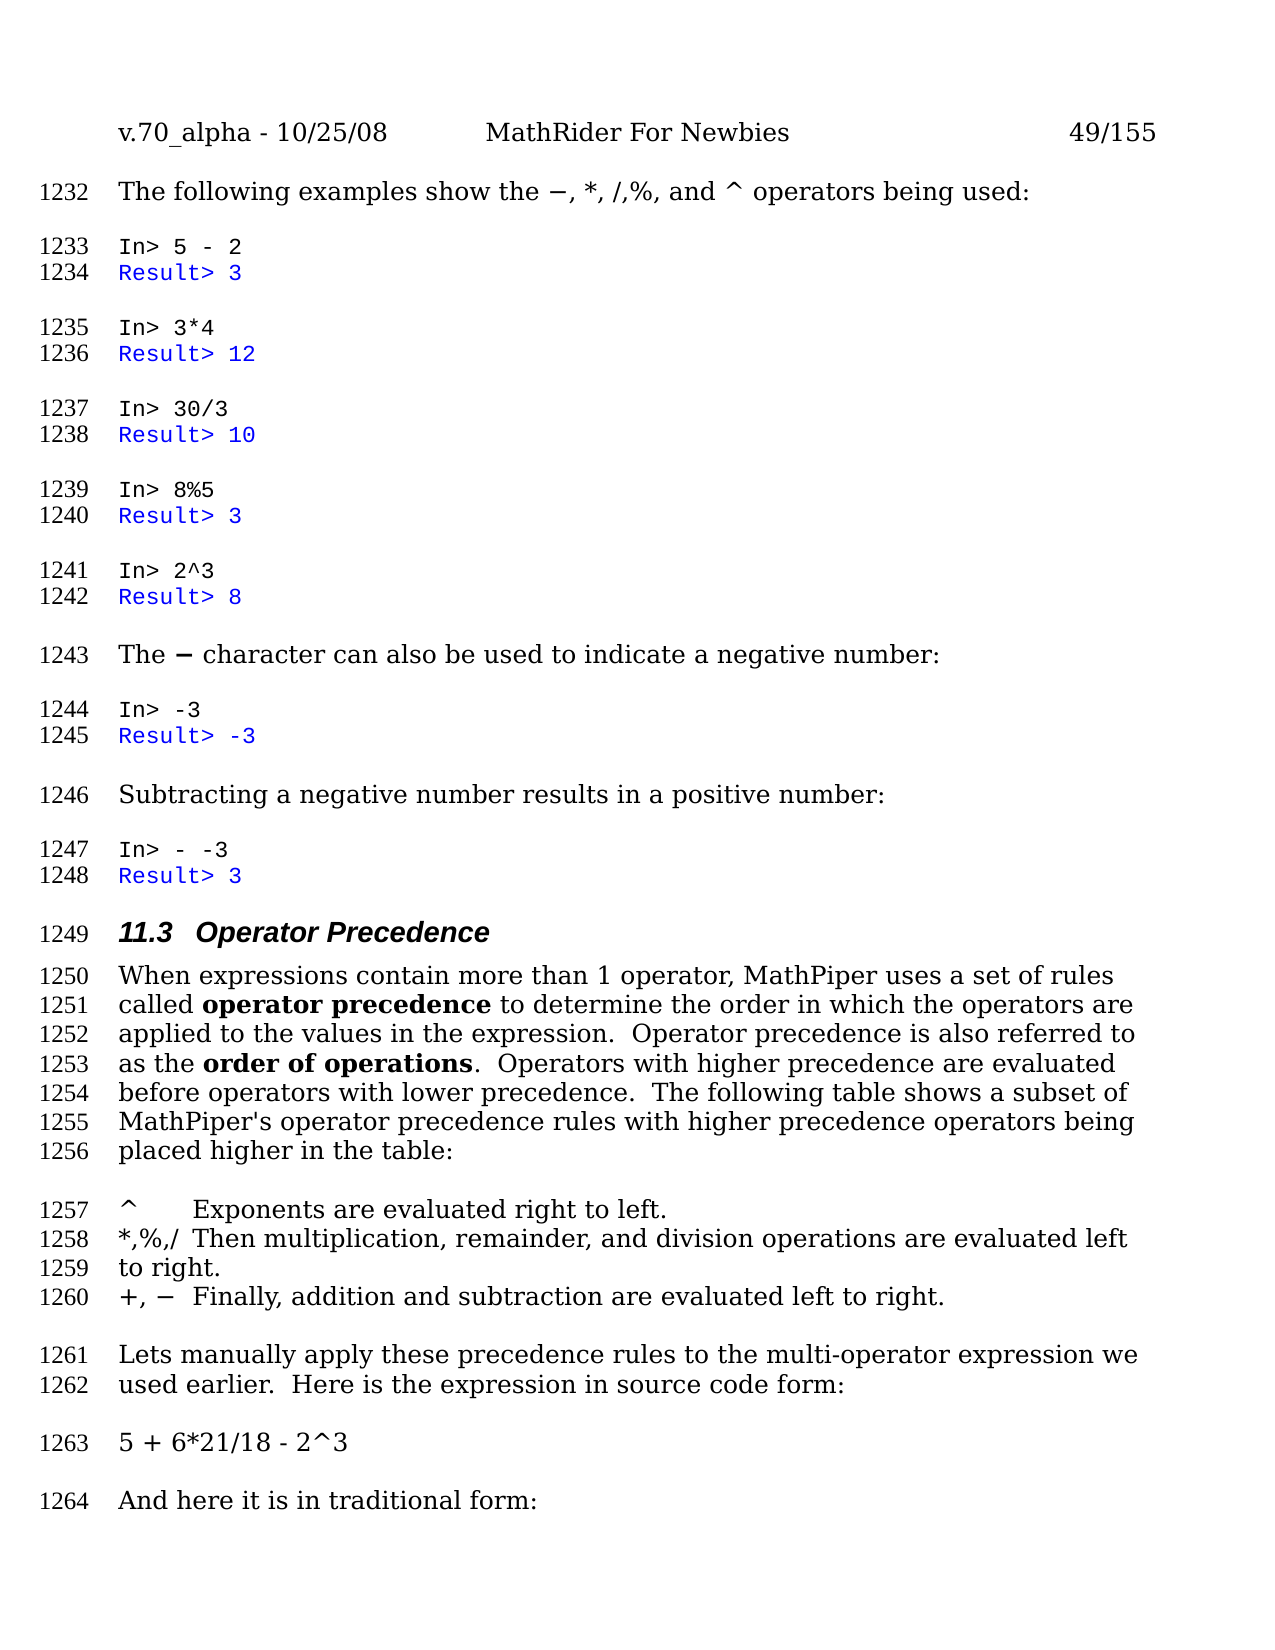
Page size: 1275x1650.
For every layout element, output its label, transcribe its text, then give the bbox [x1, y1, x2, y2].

text In> 30/3 [118, 397, 1157, 423]
text Result> 3 [118, 504, 1157, 530]
text The following examples show the −, *, /,%, and ^ operators being used: [118, 177, 1157, 206]
text In> 8%5 [118, 478, 1157, 504]
text 5 + 6*21/18 - 2^3 [118, 1428, 1157, 1457]
text In> - -3 [118, 838, 1157, 864]
text In> 3*4 [118, 316, 1157, 342]
text The − character can also be used to indicate a negative number: [118, 640, 1157, 670]
text Result> 8 [118, 585, 1157, 611]
text When expressions contain more than 1 operator, MathPiper uses a set of rules called operator precedence to determine the order in which the operators are applied to the values in the expression. Operator precedence is also referred to as the order of operations. Operators with higher precedence are evaluated before operators with lower precedence. The following table shows a subset of MathPiper's operator precedence rules with higher precedence operators being placed higher in the table: [118, 961, 1157, 1166]
text Result> -3 [118, 725, 1157, 751]
text In> 2^3 [118, 559, 1157, 585]
text *,%,/ Then multiplication, remainder, and division operations are evaluated left to right. [118, 1224, 1157, 1282]
text Result> 12 [118, 342, 1157, 368]
text Result> 3 [118, 261, 1157, 287]
text ^ Exponents are evaluated right to left. [118, 1195, 1157, 1224]
text Lets manually apply these precedence rules to the multi-operator expression we used earlier. Here is the expression in source code form: [118, 1341, 1157, 1399]
subtitle Operator Precedence [118, 915, 1157, 949]
text Result> 3 [118, 864, 1157, 890]
text Subtracting a negative number results in a positive number: [118, 780, 1157, 809]
text In> 5 - 2 [118, 235, 1157, 261]
text And here it is in traditional form: [118, 1487, 1157, 1516]
text In> -3 [118, 699, 1157, 725]
text +, − Finally, addition and subtraction are evaluated left to right. [118, 1282, 1157, 1312]
text Result> 10 [118, 423, 1157, 449]
